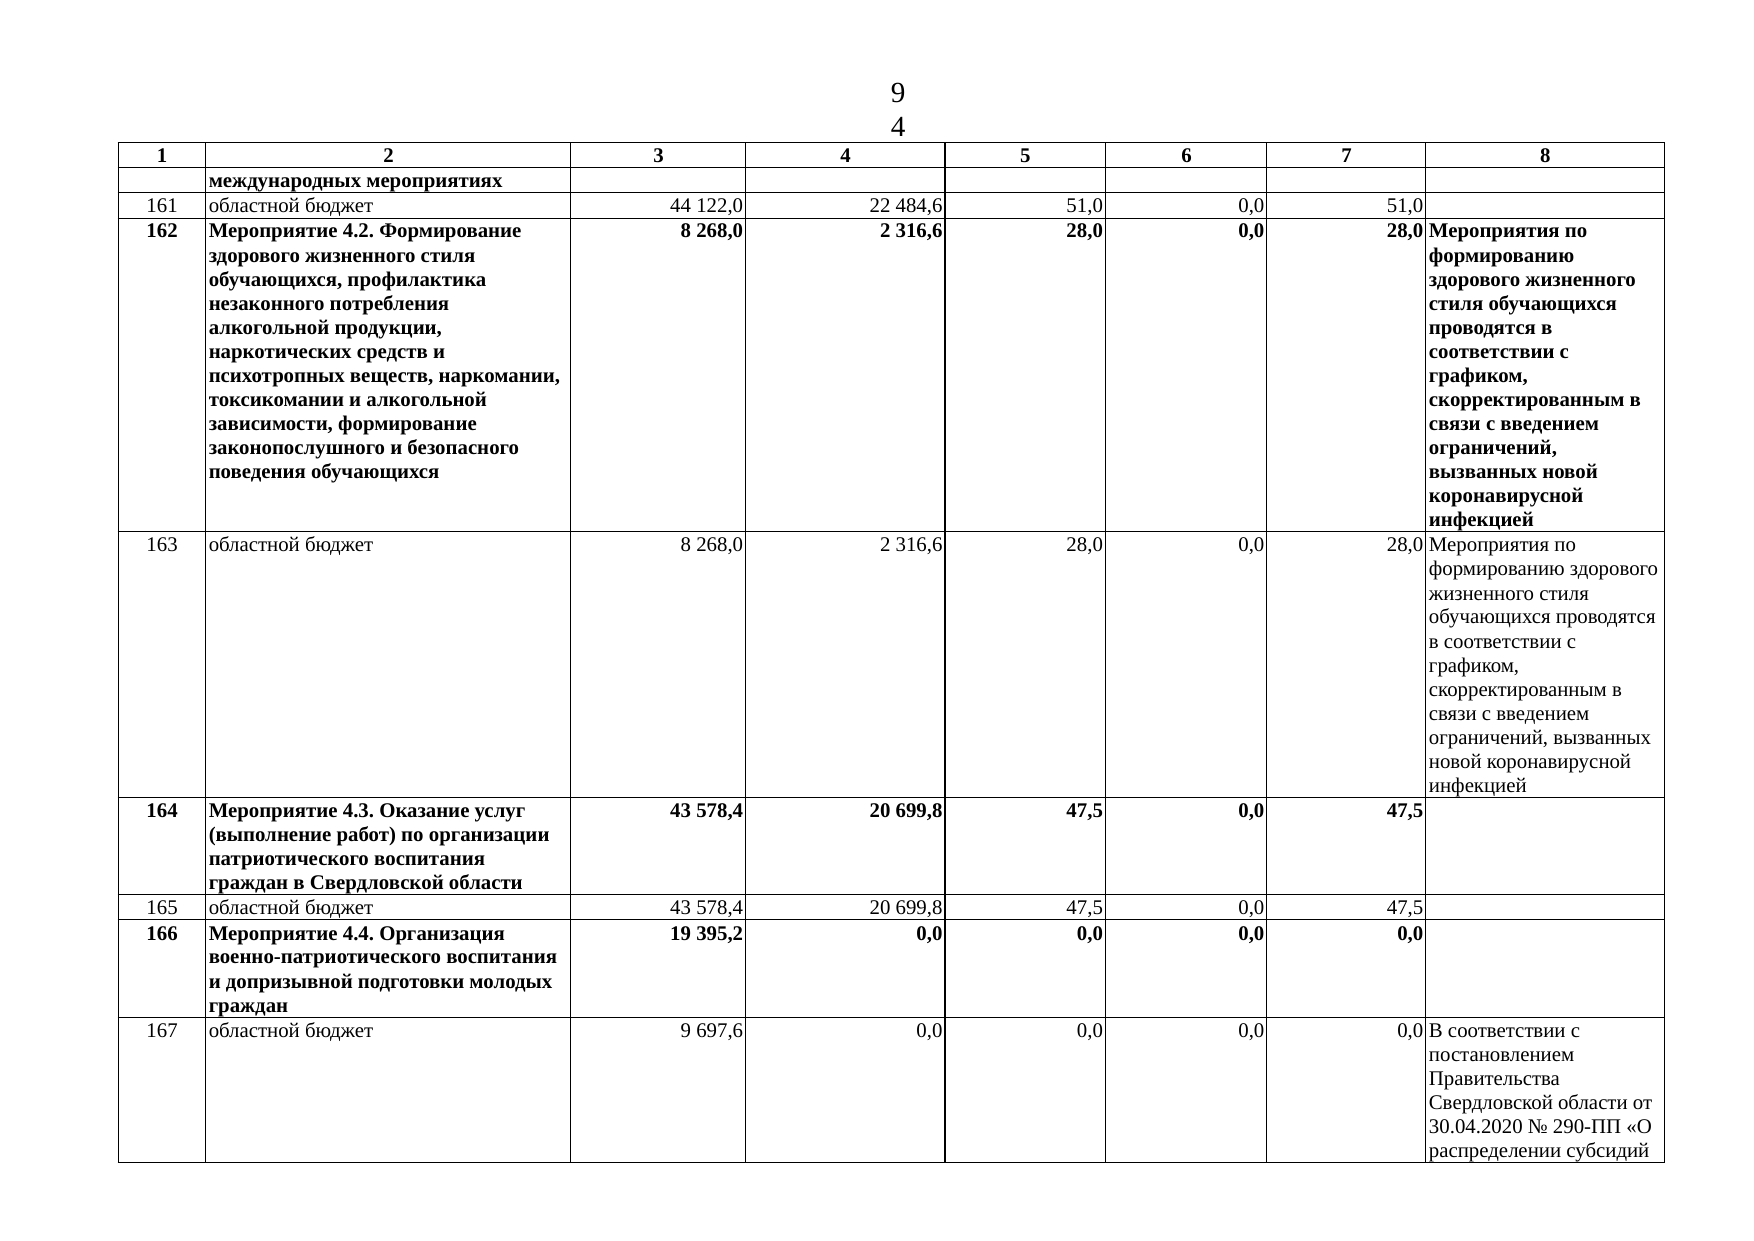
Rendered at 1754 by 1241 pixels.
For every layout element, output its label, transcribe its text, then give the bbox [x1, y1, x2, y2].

table_cell 22 484,6 [746, 193, 944, 217]
table_cell 0,0 [1106, 798, 1266, 894]
table_cell 43 578,4 [571, 798, 745, 894]
table_cell [1426, 895, 1664, 919]
table_cell 0,0 [1106, 193, 1266, 217]
table_cell 2 316,6 [746, 532, 944, 797]
table_cell 51,0 [1267, 193, 1425, 217]
table_cell 0,0 [746, 1018, 944, 1162]
table_cell [1426, 193, 1664, 217]
table_cell областной бюджет [206, 895, 570, 919]
table_cell [1426, 798, 1664, 894]
table_cell [1267, 168, 1425, 192]
table_cell областной бюджет [206, 532, 570, 797]
table_cell 167 [119, 1018, 205, 1162]
table_cell 0,0 [1106, 219, 1266, 531]
table_header 5 [946, 143, 1105, 167]
table_cell 43 578,4 [571, 895, 745, 919]
table_cell 8 268,0 [571, 219, 745, 531]
table_cell 28,0 [946, 532, 1105, 797]
table_cell 166 [119, 920, 205, 1017]
table_cell 20 699,8 [746, 798, 944, 894]
table_header 8 [1426, 143, 1664, 167]
table_cell 0,0 [1267, 1018, 1425, 1162]
table_cell 0,0 [946, 1018, 1105, 1162]
table_cell [1426, 920, 1664, 1017]
table_cell областной бюджет [206, 193, 570, 217]
table_cell 0,0 [1106, 532, 1266, 797]
table_header 3 [571, 143, 745, 167]
table_cell Мероприятие 4.4. Организация военно-патриотического воспитания и допризывной подготовки молодых граждан [206, 920, 570, 1017]
table_cell 44 122,0 [571, 193, 745, 217]
table_cell 162 [119, 219, 205, 531]
table_header 4 [746, 143, 944, 167]
table_cell [946, 168, 1105, 192]
table_cell [1426, 168, 1664, 192]
table_cell 47,5 [1267, 895, 1425, 919]
table_cell [1106, 168, 1266, 192]
table_cell 47,5 [1267, 798, 1425, 894]
table_cell 163 [119, 532, 205, 797]
table_cell [571, 168, 745, 192]
table_cell 28,0 [946, 219, 1105, 531]
table_cell 165 [119, 895, 205, 919]
table_cell Мероприятия по формированию здорового жизненного стиля обучающихся проводятся в соответствии с графиком, скорректированным в связи с введением ограничений, вызванных новой коронавирусной инфекцией [1426, 219, 1664, 531]
table_header 7 [1267, 143, 1425, 167]
table_cell [746, 168, 944, 192]
table_cell 0,0 [1106, 895, 1266, 919]
table_cell 0,0 [1267, 920, 1425, 1017]
table_cell Мероприятие 4.3. Оказание услуг (выполнение работ) по организации патриотического воспитания граждан в Свердловской области [206, 798, 570, 894]
table_cell 8 268,0 [571, 532, 745, 797]
table_cell 51,0 [946, 193, 1105, 217]
table_cell 0,0 [1106, 1018, 1266, 1162]
table_cell 28,0 [1267, 532, 1425, 797]
table_cell 20 699,8 [746, 895, 944, 919]
table_cell 0,0 [1106, 920, 1266, 1017]
table_cell 0,0 [746, 920, 944, 1017]
table_cell Мероприятие 4.2. Формирование здорового жизненного стиля обучающихся, профилактика незаконного потребления алкогольной продукции, наркотических средств и психотропных веществ, наркомании, токсикомании и алкогольной зависимости, формирование законопослушного и безопасного поведения обучающихся [206, 219, 570, 531]
table_cell 28,0 [1267, 219, 1425, 531]
table_cell 164 [119, 798, 205, 894]
table_cell 2 316,6 [746, 219, 944, 531]
table_cell 9 697,6 [571, 1018, 745, 1162]
table_cell 19 395,2 [571, 920, 745, 1017]
table_header 6 [1106, 143, 1266, 167]
table_cell [119, 168, 205, 192]
table_header 1 [119, 143, 205, 167]
table_cell 161 [119, 193, 205, 217]
table_cell 47,5 [946, 798, 1105, 894]
table_header 2 [206, 143, 570, 167]
table_cell международных мероприятиях [206, 168, 570, 192]
table_cell областной бюджет [206, 1018, 570, 1162]
table_cell В соответствии с постановлением Правительства Свердловской области от 30.04.2020 № 290-ПП «О распределении субсидий [1426, 1018, 1664, 1162]
table_cell 47,5 [946, 895, 1105, 919]
table_cell Мероприятия по формированию здорового жизненного стиля обучающихся проводятся в соответствии с графиком, скорректированным в связи с введением ограничений, вызванных новой коронавирусной инфекцией [1426, 532, 1664, 797]
table_cell 0,0 [946, 920, 1105, 1017]
